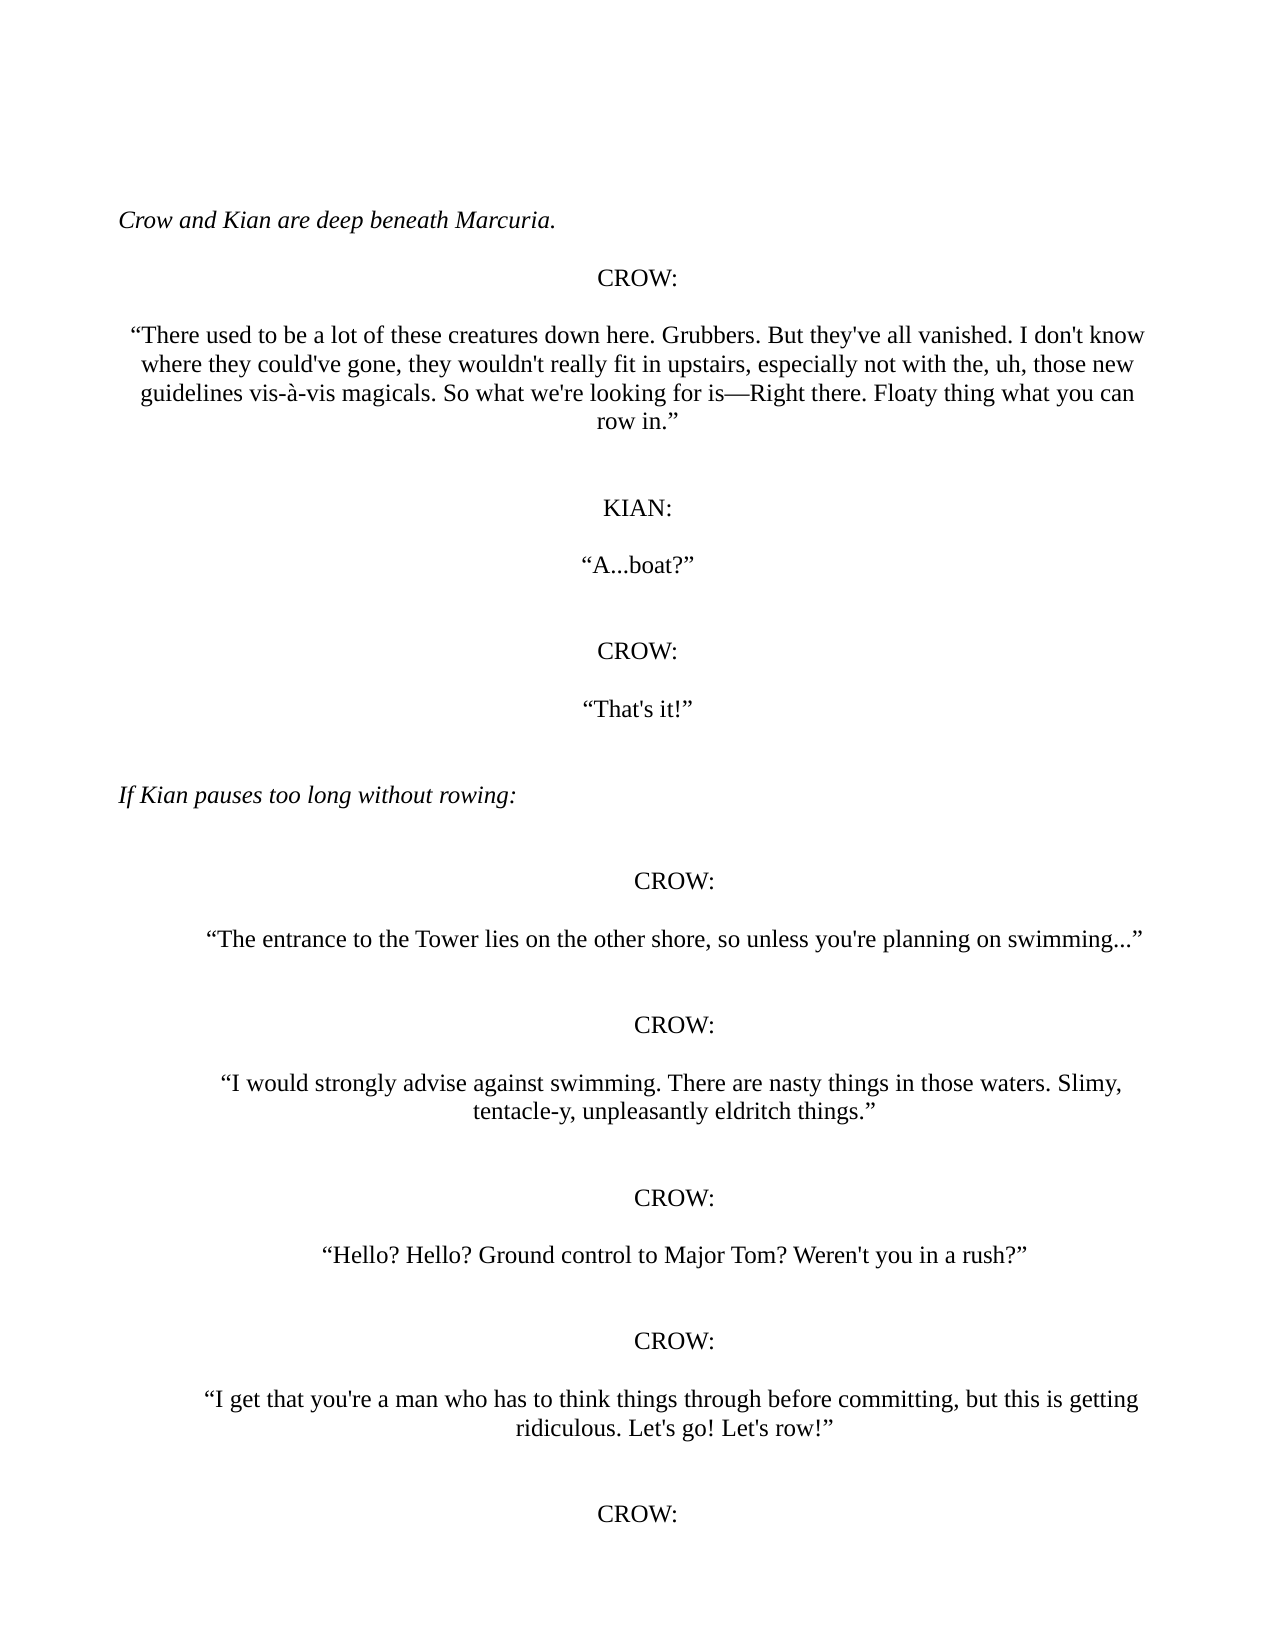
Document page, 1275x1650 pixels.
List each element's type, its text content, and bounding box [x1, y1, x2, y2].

text “I would strongly advise against swimming. There are nasty things in those waters. Slimy, tentacle-y, unpleasantly eldritch things.” [118, 1068, 1157, 1125]
text “The entrance to the Tower lies on the other shore, so unless you're planning on swimming...” [118, 924, 1157, 953]
text “I get that you're a man who has to think things through before committing, but this is getting ridiculous. Let's go! Let's row!” [118, 1384, 1157, 1441]
text CROW: [118, 866, 1157, 895]
text If Kian pauses too long without rowing: [118, 780, 1157, 809]
text CROW: [118, 1010, 1157, 1039]
text KIAN: [118, 493, 1157, 521]
text CROW: [118, 1499, 1157, 1528]
text “A...boat?” [118, 550, 1157, 579]
text CROW: [118, 263, 1157, 291]
text “That's it!” [118, 694, 1157, 723]
text CROW: [118, 1326, 1157, 1355]
text CROW: [118, 608, 1157, 665]
text “Hello? Hello? Ground control to Major Tom? Weren't you in a rush?” [118, 1240, 1157, 1269]
text Crow and Kian are deep beneath Marcuria. [118, 205, 1157, 234]
text “There used to be a lot of these creatures down here. Grubbers. But they've all vanished. I don't know where they could've gone, they wouldn't really fit in upstairs, especially not with the, uh, those new guidelines vis-à-vis magicals. So what we're looking for is—Right there. Floaty thing what you can row in.” [118, 320, 1157, 435]
text CROW: [118, 1183, 1157, 1211]
